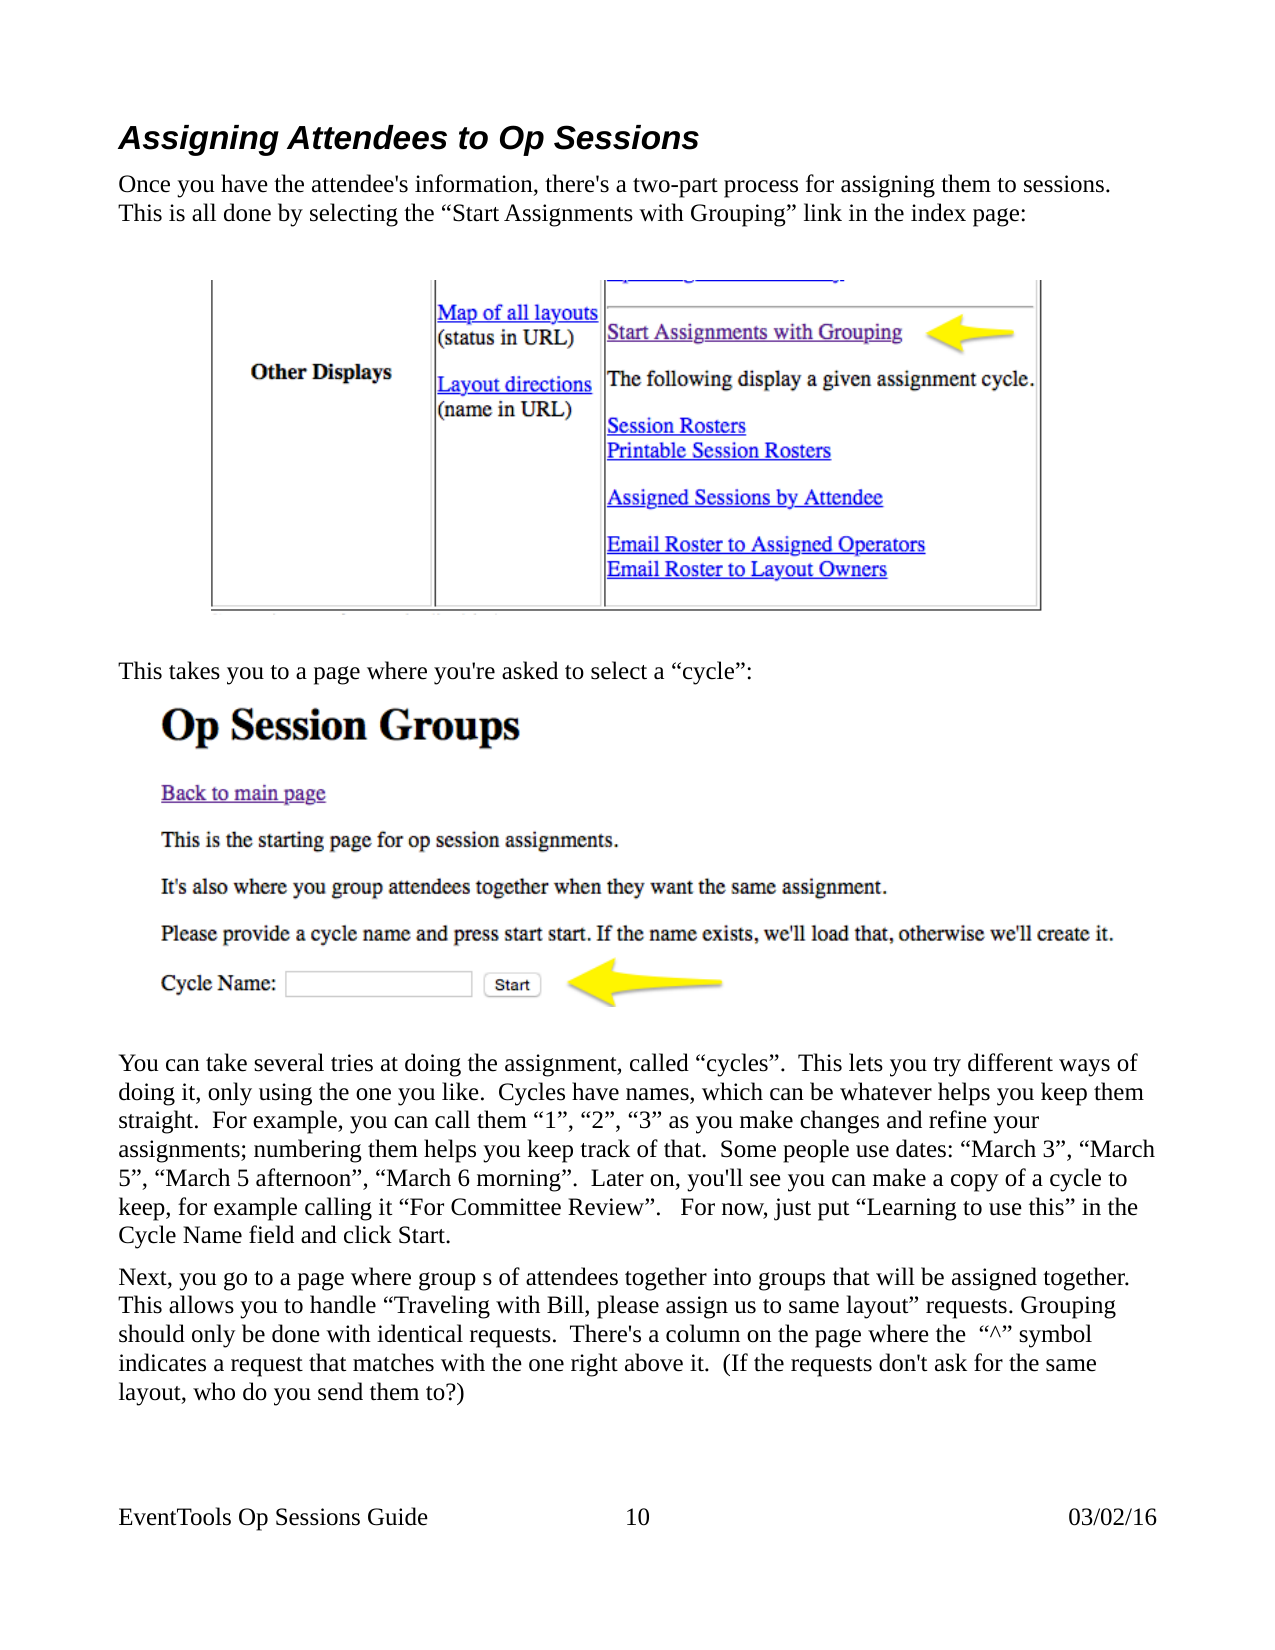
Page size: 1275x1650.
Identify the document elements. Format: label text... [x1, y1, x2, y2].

text Once you have the attendee's information, there's a two-part process for assigning them to sessions. This is all done by selecting the “Start Assignments with Grouping” link in the index page: [118, 169, 1157, 227]
picture [160, 697, 1115, 1007]
text You can take several tries at doing the assignment, called “cycles”. This lets you try different ways of doing it, only using the one you like. Cycles have names, which can be whatever helps you keep them straight. For example, you can call them “1”, “2”, “3” as you make changes and refine your assignments; numbering them helps you keep track of that. Some people use dates: “March 3”, “March 5”, “March 5 afternoon”, “March 6 morning”. Later on, you'll see you can make a copy of a cycle to keep, for example calling it “For Committee Review”. For now, just put “Learning to use this” in the Cycle Name field and click Start. [118, 1048, 1157, 1249]
subtitle Assigning Attendees to Op Sessions [118, 118, 1157, 157]
picture [211, 280, 1065, 615]
text This takes you to a page where you're asked to select a “cycle”: [118, 656, 1157, 685]
text Next, you go to a page where group s of attendees together into groups that will be assigned together. This allows you to handle “Traveling with Bill, please assign us to same layout” requests. Grouping should only be done with identical requests. There's a column on the page where the “^” symbol indicates a request that matches with the one right above it. (If the requests don't ask for the same layout, who do you send them to?) [118, 1262, 1157, 1406]
